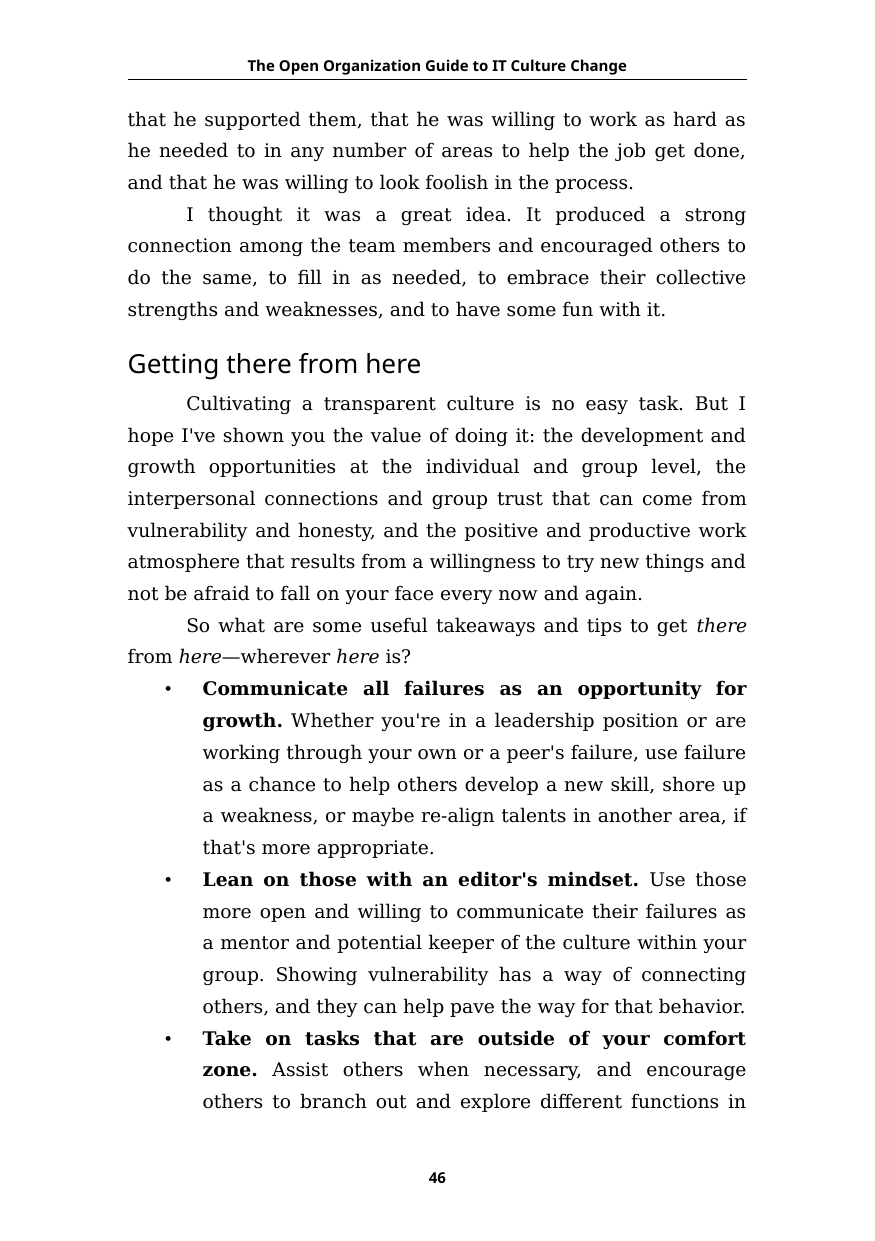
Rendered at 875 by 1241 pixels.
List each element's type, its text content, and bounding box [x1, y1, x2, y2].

text Cultivating a transparent culture is no easy task. But I hope I've shown you the value of doing it: the development and growth opportunities at the individual and group level, the interpersonal connections and group trust that can come from vulnerability and honesty, and the positive and productive work atmosphere that results from a willingness to try new things and not be afraid to fall on your face every now and again. [127, 393, 747, 605]
text that he supported them, that he was willing to work as hard as he needed to in any number of areas to help the job get done, and that he was willing to look foolish in the process. [127, 109, 747, 194]
text I thought it was a great idea. It produced a strong connection among the team members and encouraged others to do the same, to fill in as needed, to embrace their collective strengths and weaknesses, and to have some fun with it. [127, 204, 747, 321]
list Take on tasks that are outside of your comfort zone. Assist others when necessary, and encourage others to branch out and explore different functions in [165, 1027, 747, 1113]
text So what are some useful takeaways and tips to get there from here—wherever here is? [127, 615, 747, 668]
list Communicate all failures as an opportunity for growth. Whether you're in a leadership position or are working through your own or a peer's failure, use failure as a chance to help others develop a new skill, shore up a weakness, or maybe re-align talents in another area, if that's more appropriate. [165, 678, 747, 859]
subtitle Getting there from here [127, 345, 747, 381]
list Lean on those with an editor's mindset. Use those more open and willing to communicate their failures as a mentor and potential keeper of the culture within your group. Showing vulnerability has a way of connecting others, and they can help pave the way for that behavior. [165, 869, 747, 1017]
